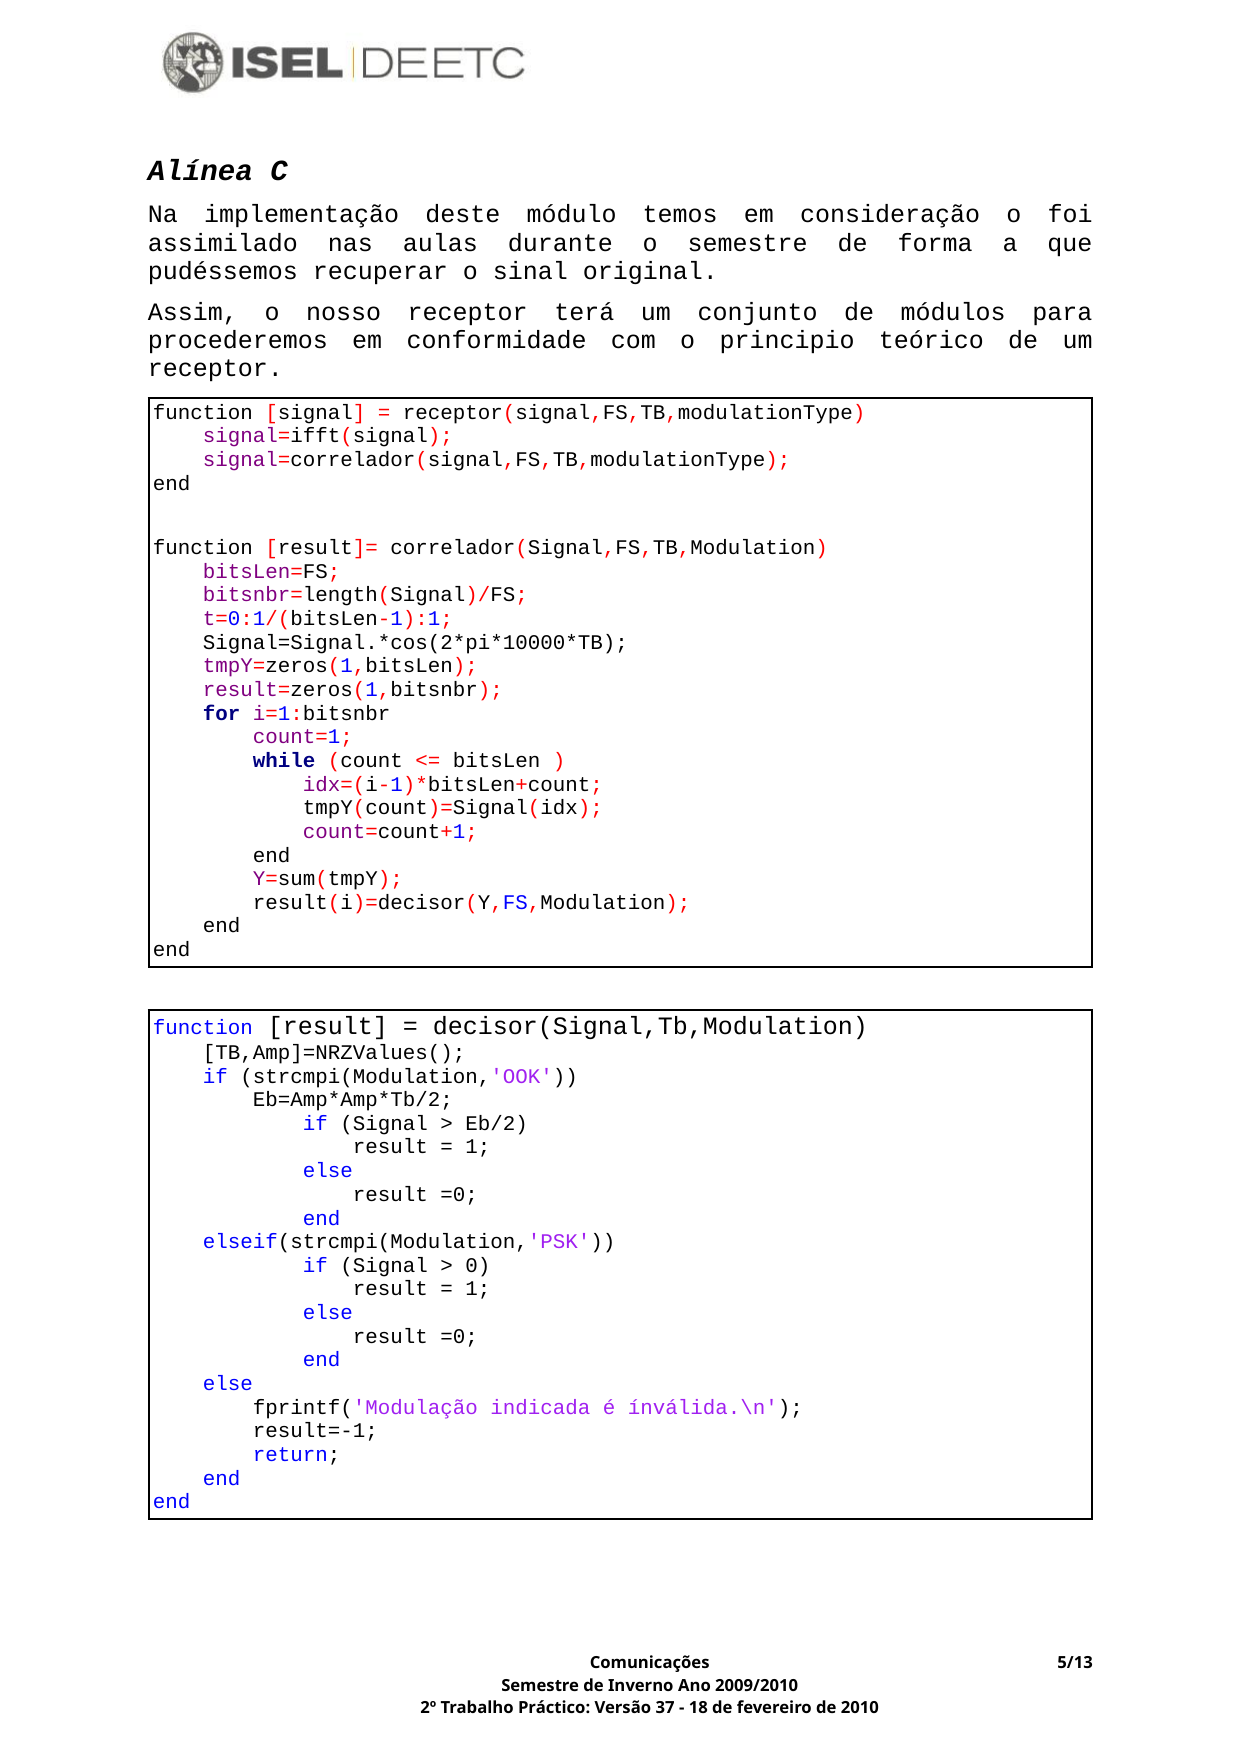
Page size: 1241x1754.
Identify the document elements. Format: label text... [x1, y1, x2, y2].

text tmpY(count)=Signal(idx); [150, 792, 1091, 816]
text Y=sum(tmpY); [150, 863, 1091, 887]
text end [150, 1202, 1091, 1226]
text end [150, 468, 1091, 496]
text Eb=Amp*Amp*Tb/2; [150, 1084, 1091, 1108]
text end [150, 934, 1091, 966]
text result=-1; [150, 1415, 1091, 1439]
text else [150, 1368, 1091, 1392]
text elseif(strcmpi(Modulation,'PSK')) [150, 1226, 1091, 1250]
text result =0; [150, 1179, 1091, 1202]
text t=0:1/(bitsLen-1):1; [150, 603, 1091, 627]
text fprintf('Modulação indicada é ínválida.\n'); [150, 1392, 1091, 1415]
text else [150, 1155, 1091, 1179]
text end [150, 1463, 1091, 1486]
text Na implementação deste módulo temos em consideração o foi assimilado nas aulas durante o semestre de forma a que pudéssemos recuperar o sinal original. [148, 202, 1093, 287]
text for i=1:bitsnbr [150, 698, 1091, 721]
text idx=(i-1)*bitsLen+count; [150, 769, 1091, 792]
text end [150, 911, 1091, 934]
text count=1; [150, 721, 1091, 745]
text end [150, 839, 1091, 863]
text function [result]= correlador(Signal,FS,TB,Modulation) [150, 532, 1091, 556]
text while (count <= bitsLen ) [150, 745, 1091, 769]
text function [signal] = receptor(signal,FS,TB,modulationType) [150, 399, 1091, 420]
text count=count+1; [150, 816, 1091, 839]
text end [150, 1486, 1091, 1518]
text function [result] = decisor(Signal,Tb,Modulation) [150, 1011, 1091, 1037]
text result =0; [150, 1321, 1091, 1344]
text end [150, 1344, 1091, 1368]
text return; [150, 1439, 1091, 1463]
text if (Signal > 0) [150, 1250, 1091, 1273]
text if (Signal > Eb/2) [150, 1108, 1091, 1132]
subtitle Alínea C [148, 156, 1093, 189]
text result = 1; [150, 1132, 1091, 1155]
text bitsnbr=length(Signal)/FS; [150, 579, 1091, 603]
text signal=correlador(signal,FS,TB,modulationType); [150, 444, 1091, 468]
text result = 1; [150, 1273, 1091, 1297]
text signal=ifft(signal); [150, 420, 1091, 444]
text Signal=Signal.*cos(2*pi*10000*TB); [150, 627, 1091, 650]
text [TB,Amp]=NRZValues(); [150, 1037, 1091, 1061]
text result=zeros(1,bitsnbr); [150, 674, 1091, 698]
text if (strcmpi(Modulation,'OOK')) [150, 1061, 1091, 1084]
text tmpY=zeros(1,bitsLen); [150, 650, 1091, 674]
text else [150, 1297, 1091, 1321]
text Assim, o nosso receptor terá um conjunto de módulos para procederemos em conformidade com o principio teórico de um receptor. [148, 299, 1093, 384]
text bitsLen=FS; [150, 556, 1091, 579]
picture [153, 17, 555, 118]
text result(i)=decisor(Y,FS,Modulation); [150, 887, 1091, 911]
